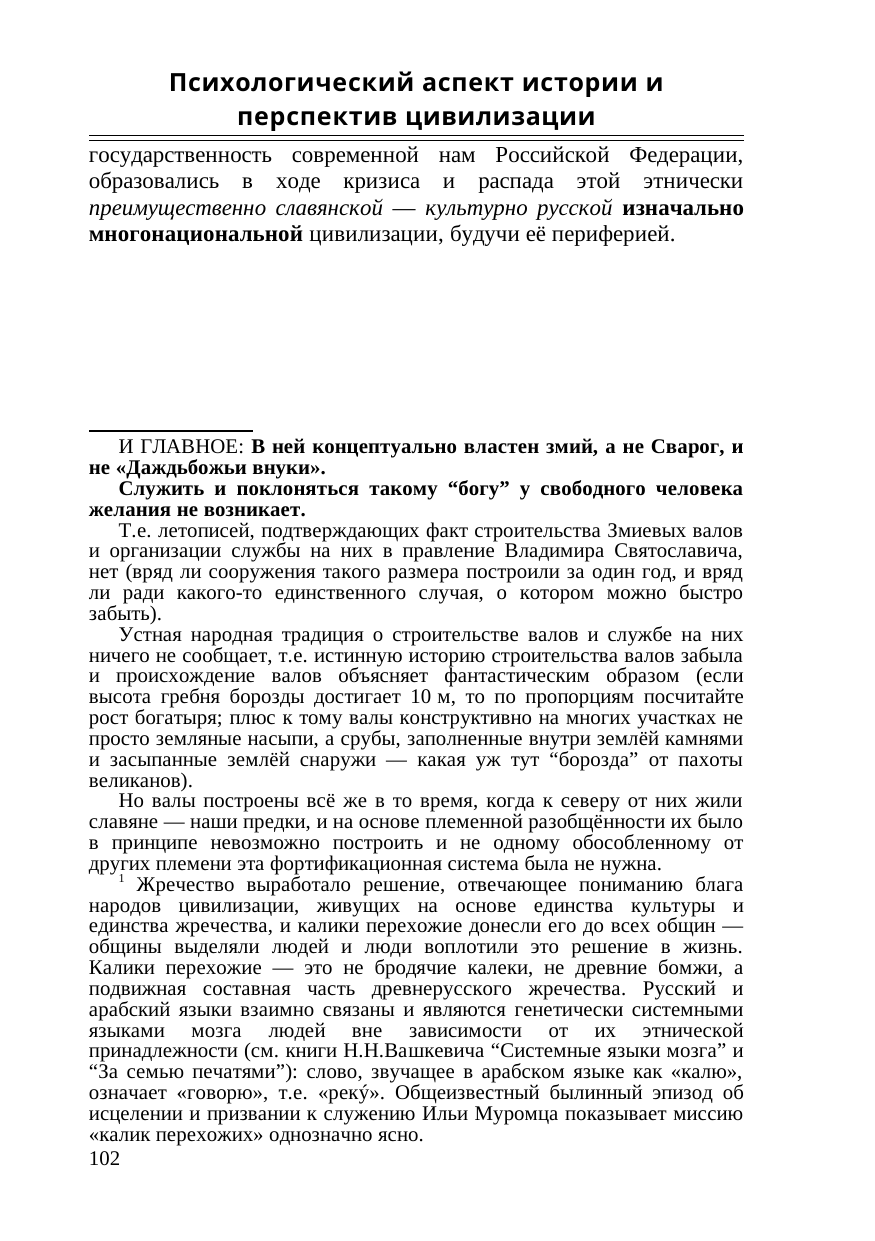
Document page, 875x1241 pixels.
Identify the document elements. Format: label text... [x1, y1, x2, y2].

text Но валы построены всё же в то время, когда к северу от них жили славяне — наши предки, и на основе племенной разобщённости их было в принципе невозможно построить и не одному обособленному от других племени эта фортификационная система была не нужна. [89, 791, 744, 874]
text Т.е. летописей, подтверждающих факт строительства Змиевых валов и организации службы на них в правление Владимира Святославича, нет (вряд ли сооружения такого размера построили за один год, и вряд ли ради какого-то единственного случая, о котором можно быстро забыть). [89, 520, 744, 624]
text Устная народная традиция о строительстве валов и службе на них ничего не сообщает, т.е. истинную историю строительства валов забыла и происхождение валов объясняет фантастическим образом (если высота гребня борозды достигает 10 м, то по пропорциям посчитайте рост богатыря; плюс к тому валы конструктивно на многих участках не просто земляные насыпи, а срубы, заполненные внутри землёй камнями и засыпанные землёй снаружи — какая уж тут “борозда” от пахоты великанов). [89, 624, 744, 791]
text И ГЛАВНОЕ: В ней концептуально властен змий, а не Сварог, и не «Даждьбожьи внуки». [89, 437, 744, 479]
text государственность современной нам Российской Федерации, образовались в ходе кризиса и распада этой этнически преимущественно славянской — культурно русской изначально многонациональной цивилизации, будучи её периферией. [89, 141, 744, 247]
text Служить и поклоняться такому “богу” у свободного человека желания не возникает. [89, 479, 744, 520]
text Жречество выработало решение, отвечающее пониманию блага народов цивилизации, живущих на основе единства культуры и единства жречества, и калики перехожие донесли его до всех общин — общины выделяли людей и люди воплотили это решение в жизнь. Калики перехожие — это не бродячие калеки, не древние бомжи, а подвижная составная часть древнерусского жречества. Русский и арабский языки взаимно связаны и являются генетически системными языками мозга людей вне зависимости от их этнической принадлежности (см. книги Н.Н.Ва­шкевича “Системные языки мозга” и “За семью печатями”): слово, звучащее в арабском языке как «калю», означает «говорю», т.е. «рекý». Общеизвестный былинный эпизод об исцелении и призвании к служению Ильи Муромца показывает миссию «калик перехожих» однозначно ясно. [89, 874, 744, 1145]
